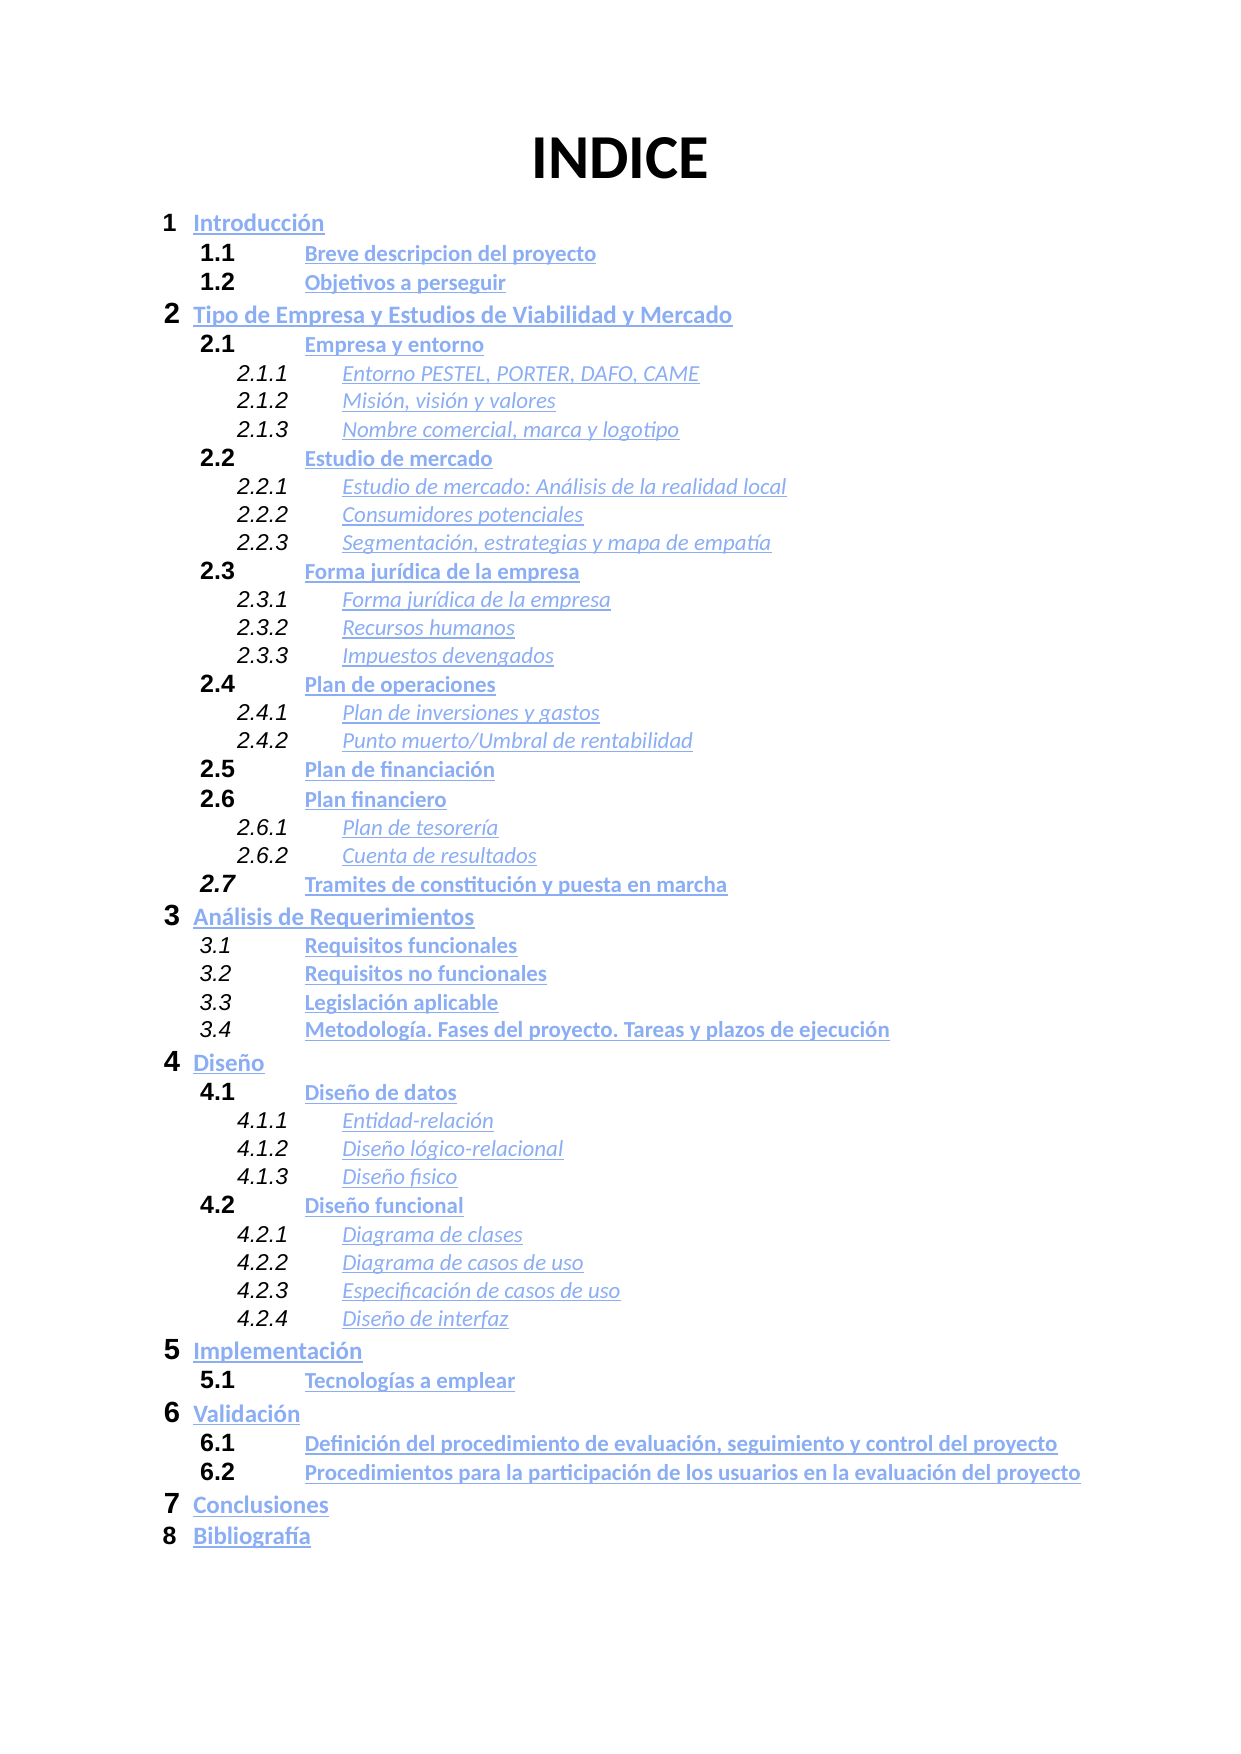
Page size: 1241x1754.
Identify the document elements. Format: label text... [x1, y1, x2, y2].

list Estudio de mercado [193, 443, 1122, 472]
list Diseño fisico [231, 1162, 1122, 1191]
list Diseño funcional [193, 1191, 1122, 1220]
list Diagrama de clases [231, 1220, 1122, 1248]
list Forma jurídica de la empresa [231, 585, 1122, 613]
list Plan de financiación [193, 754, 1122, 783]
list Bibliografía [156, 1520, 1122, 1551]
list Breve descripcion del proyecto [193, 237, 1122, 267]
list Análisis de Requerimientos [156, 898, 1122, 932]
list Impuestos devengados [231, 641, 1122, 669]
list Nombre comercial, marca y logotipo [231, 415, 1122, 443]
list Recursos humanos [231, 613, 1122, 641]
list Plan financiero [193, 783, 1122, 813]
list Definición del procedimiento de evaluación, seguimiento y control del proyecto [193, 1428, 1122, 1457]
list Tipo de Empresa y Estudios de Viabilidad y Mercado [156, 296, 1122, 329]
list Forma jurídica de la empresa [193, 556, 1122, 585]
list Consumidores potenciales [231, 500, 1122, 528]
list Metodología. Fases del proyecto. Tareas y plazos de ejecución [193, 1016, 1122, 1044]
list Segmentación, estrategias y mapa de empatía [231, 528, 1122, 556]
list Diseño [156, 1044, 1122, 1077]
list Legislación aplicable [193, 988, 1122, 1016]
list Objetivos a perseguir [193, 267, 1122, 296]
list Tramites de constitución y puesta en marcha [193, 869, 1122, 898]
list Diseño lógico-relacional [231, 1134, 1122, 1162]
list Introducción [156, 207, 1122, 237]
list Plan de tesorería [231, 813, 1122, 841]
list Implementación [156, 1332, 1122, 1365]
list Diseño de interfaz [231, 1304, 1122, 1332]
list Plan de operaciones [193, 669, 1122, 698]
list Procedimientos para la participación de los usuarios en la evaluación del proyecto [193, 1457, 1122, 1487]
list Empresa y entorno [193, 329, 1122, 359]
list Misión, visión y valores [231, 387, 1122, 415]
list Diseño de datos [193, 1077, 1122, 1106]
list Requisitos funcionales [193, 932, 1122, 959]
list Plan de inversiones y gastos [231, 698, 1122, 726]
list Estudio de mercado: Análisis de la realidad local [231, 472, 1122, 500]
list Conclusiones [156, 1487, 1122, 1520]
title INDICE [118, 118, 1122, 194]
list Entorno PESTEL, PORTER, DAFO, CAME [231, 359, 1122, 387]
list Requisitos no funcionales [193, 959, 1122, 988]
list Tecnologías a emplear [193, 1365, 1122, 1394]
list Especificación de casos de uso [231, 1276, 1122, 1304]
list Punto muerto/Umbral de rentabilidad [231, 726, 1122, 754]
list Entidad-relación [231, 1106, 1122, 1134]
list Validación [156, 1394, 1122, 1428]
list Cuenta de resultados [231, 841, 1122, 869]
list Diagrama de casos de uso [231, 1248, 1122, 1276]
